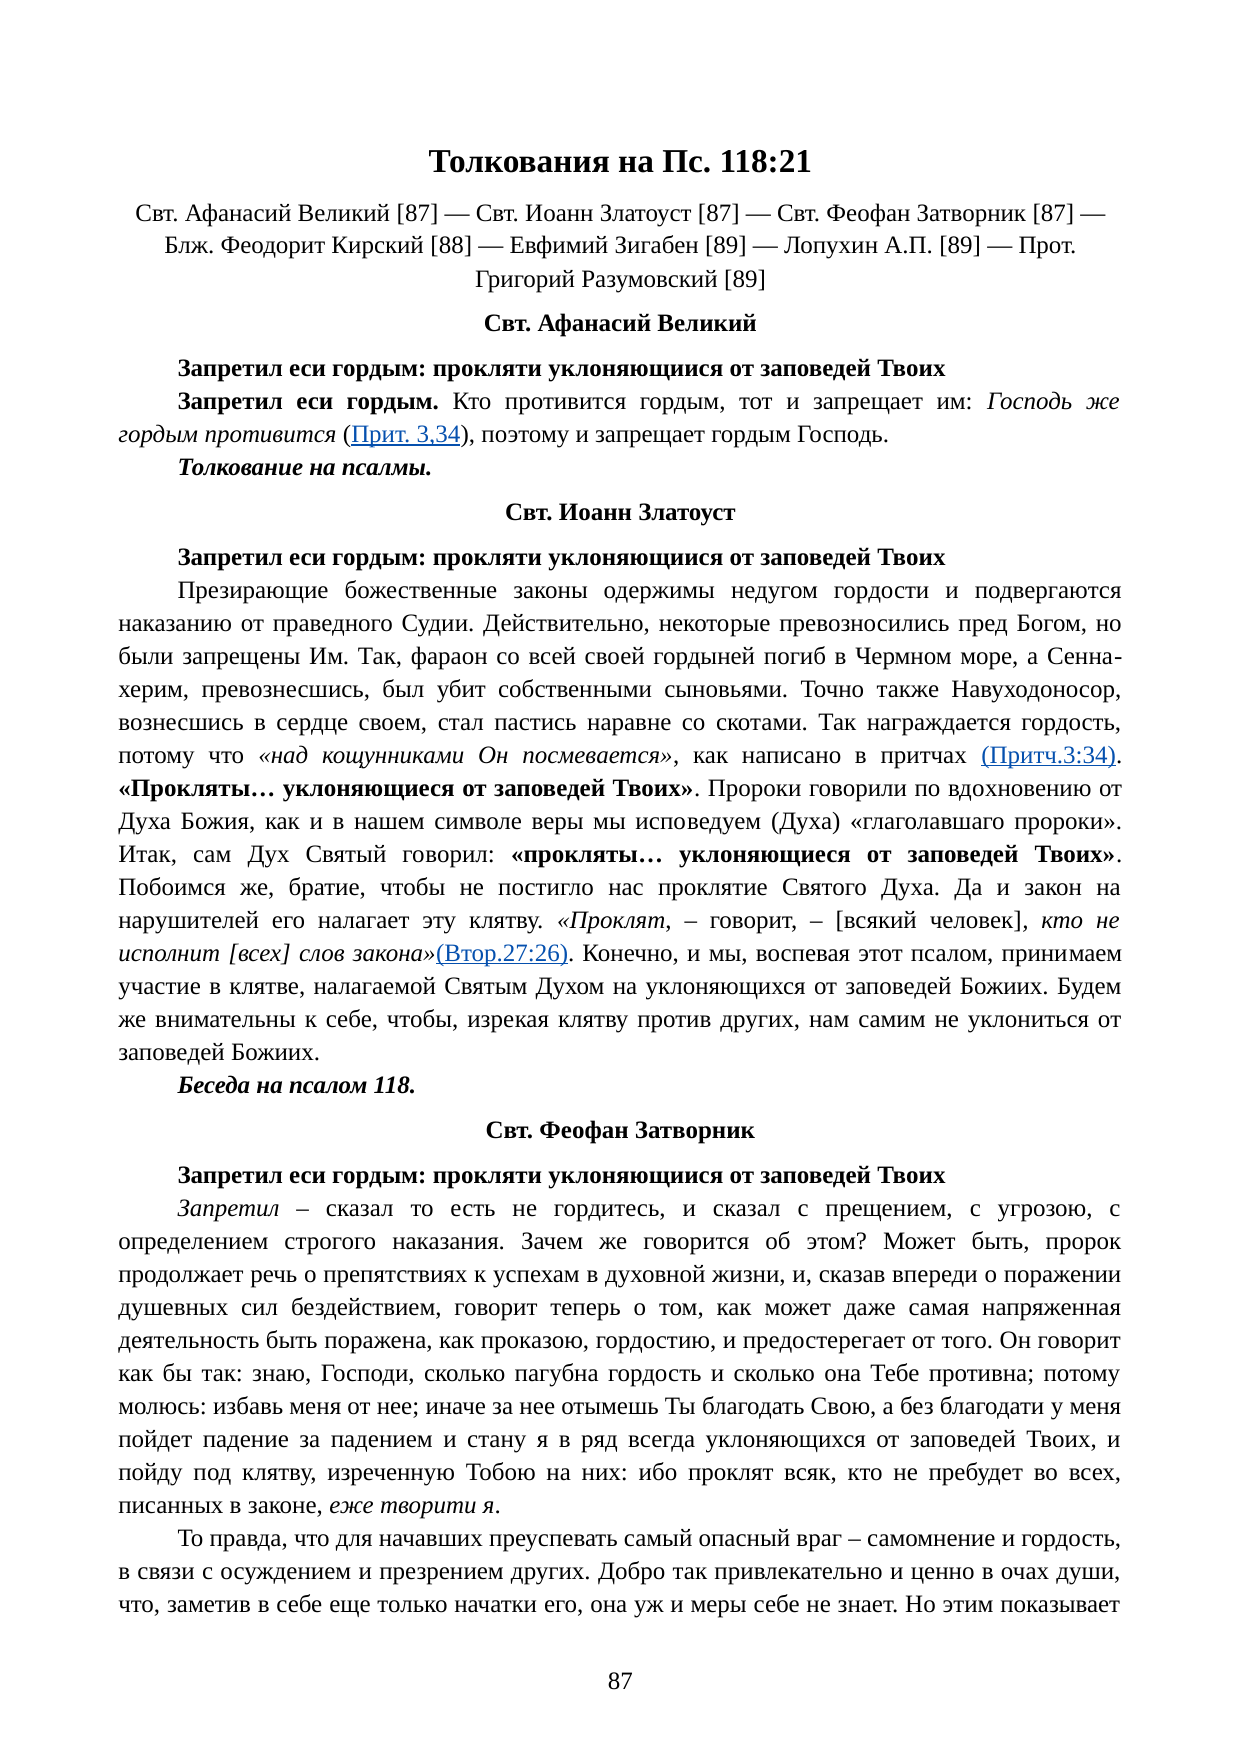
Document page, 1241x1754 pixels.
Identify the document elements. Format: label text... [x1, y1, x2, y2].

text Запретил еси гордым: прокляти уклоняющиися от заповедей Твоих [118, 542, 1122, 571]
text То правда, что для начавших преуспевать самый опасный враг – самомнение и гордость, в связи с осуждением и презрением других. Добро так привлекательно и ценно в очах души, что, заметив в себе еще только начатки его, она уж и меры себе не знает. Но этим показывает [118, 1523, 1122, 1618]
text Запретил еси гордым. Кто противится гордым, тот и запрещает им: Господь же гордым противится (Прит. 3,34), поэтому и запрещает гордым Господь. [118, 386, 1122, 448]
subtitle Свт. Афанасий Великий [118, 308, 1122, 337]
text Запретил еси гордым: прокляти уклоняющиися от заповедей Твоих [118, 353, 1122, 382]
subtitle Свт. Феофан Затворник [118, 1115, 1122, 1144]
subtitle Толкования на Пс. 118:21 [118, 142, 1122, 180]
text Запретил – сказал то есть не гордитесь, и сказал с прещением, с угрозою, с определением строгого наказания. Зачем же говорится об этом? Может быть, пророк продолжает речь о препятствиях к успехам в духовной жизни, и, сказав впереди о поражении душевных сил бездействием, говорит теперь о том, как может даже самая напряженная деятельность быть поражена, как проказою, гордостию, и предостерегает от того. Он говорит как бы так: знаю, Господи, сколько пагубна гордость и сколько она Тебе противна; потому молюсь: избавь меня от нее; иначе за нее отымешь Ты благодать Свою, а без благодати у меня пойдет падение за падением и стану я в ряд всегда уклоняющихся от заповедей Твоих, и пойду под клятву, изреченную Тобою на них: ибо проклят всяк, кто не пребудет во всех, писанных в законе, еже творити я. [118, 1193, 1122, 1519]
text Беседа на псалом 118. [118, 1070, 1122, 1099]
text Толкование на псалмы. [118, 452, 1122, 481]
subtitle Свт. Иоанн Златоуст [118, 497, 1122, 526]
text Свт. Афанасий Великий [87] — Свт. Иоанн Златоуст [87] — Свт. Феофан Затворник [87] — Блж. Феодорит Кирский [88] — Евфимий Зигабен [89] — Лопухин А.П. [89] — Прот. Григорий Разумовский [89] [118, 198, 1122, 292]
text Запретил еси гордым: прокляти уклоняющиися от заповедей Твоих [118, 1160, 1122, 1188]
text Презирающие божественные законы одержимы недугом гордости и подвергаются наказанию от праведного Судии. Действительно, некото­рые превозносились пред Богом, но были запрещены Им. Так, фараон со всей своей гордыней погиб в Чермном море, а Сенна­херим, превознесшись, был убит собственными сыновьями. Точно также Навуходоносор, вознесшись в сердце своем, стал пастись наравне со скотами. Так награждается гордость, потому что «над кощунниками Он посмевается», как написано в притчах (Притч.3:34). «Прокляты… уклоняющиеся от заповедей Твоих». Пророки говорили по вдо­хновению от Духа Божия, как и в нашем символе веры мы испо­ведуем (Духа) «глаголавшаго пророки». Итак, сам Дух Святый го­ворил: «прокляты… уклоняющиеся от заповедей Твоих». Побоимся же, братие, чтобы не постигло нас проклятие Святого Духа. Да и закон на нарушителей его налагает эту клятву. «Проклят, – говорит, – [всякий человек], кто не исполнит [всех] слов закона»(Втор.27:26). Конечно, и мы, воспевая этот псалом, прини­маем участие в клятве, налагаемой Святым Духом на уклоняющихся от заповедей Божиих. Будем же внимательны к себе, чтобы, изре­кая клятву против других, нам самим не уклониться от запове­дей Божиих. [118, 575, 1122, 1066]
